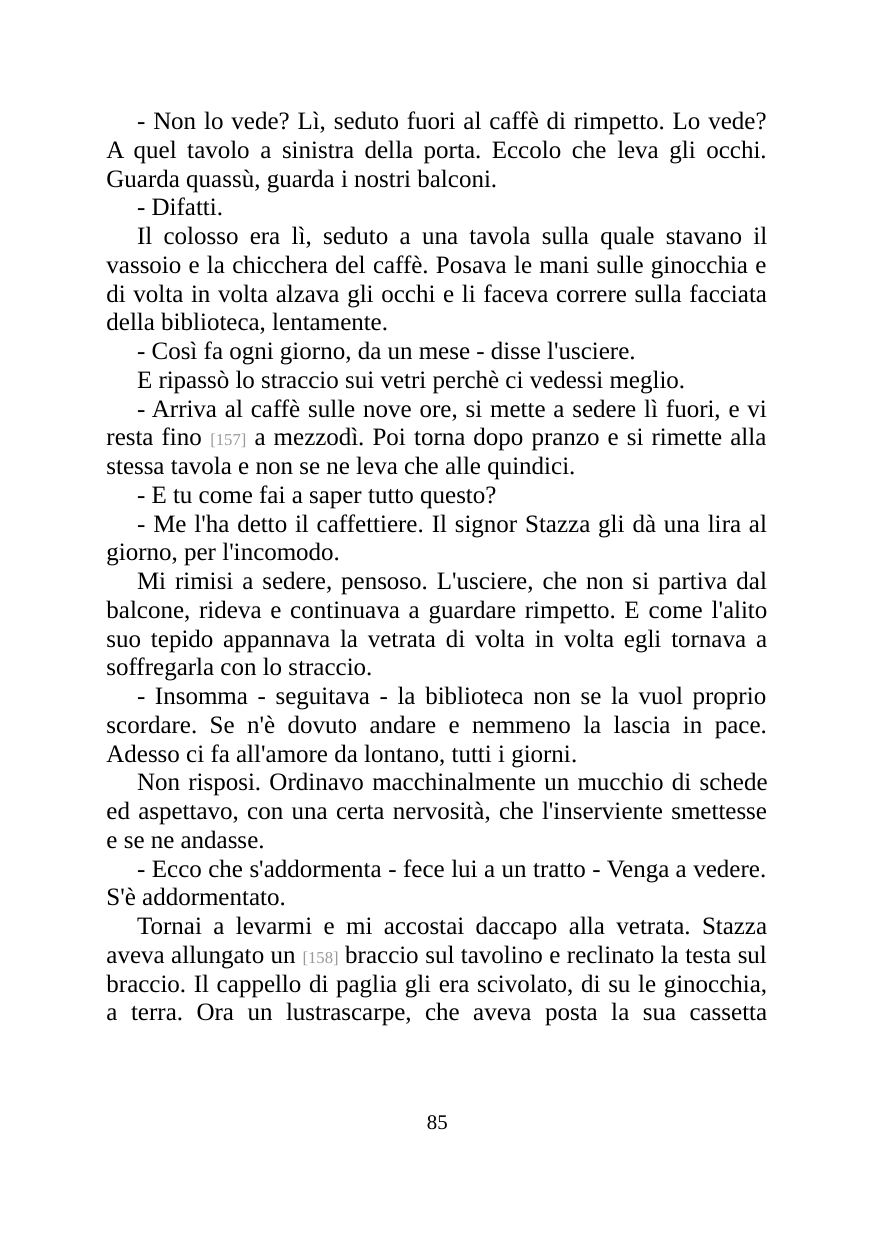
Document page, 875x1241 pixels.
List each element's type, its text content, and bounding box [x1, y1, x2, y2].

text - Difatti. [106, 192, 768, 221]
text - Così fa ogni giorno, da un mese - disse l'usciere. [106, 336, 768, 365]
text - E tu come fai a saper tutto questo? [106, 480, 768, 509]
text Non risposi. Ordinavo macchinalmente un mucchio di schede ed aspettavo, con una certa nervosità, che l'inserviente smettesse e se ne andasse. [106, 767, 768, 854]
text Tornai a levarmi e mi accostai daccapo alla vetrata. Stazza aveva allungato un [158] braccio sul tavolino e reclinato la testa sul braccio. Il cappello di paglia gli era scivolato, di su le ginocchia, a terra. Ora un lustrascarpe, che aveva posta la sua cassetta [106, 911, 768, 1026]
text Il colosso era lì, seduto a una tavola sulla quale stavano il vassoio e la chicchera del caffè. Posava le mani sulle ginocchia e di volta in volta alzava gli occhi e li faceva correre sulla facciata della biblioteca, lentamente. [106, 221, 768, 336]
text Mi rimisi a sedere, pensoso. L'usciere, che non si partiva dal balcone, rideva e continuava a guardare rimpetto. E come l'alito suo tepido appannava la vetrata di volta in volta egli tornava a soffregarla con lo straccio. [106, 566, 768, 681]
text - Arriva al caffè sulle nove ore, si mette a sedere lì fuori, e vi resta fino [157] a mezzodì. Poi torna dopo pranzo e si rimette alla stessa tavola e non se ne leva che alle quindici. [106, 394, 768, 480]
text - Ecco che s'addormenta - fece lui a un tratto - Venga a vedere. S'è addormentato. [106, 854, 768, 911]
text - Insomma - seguitava - la biblioteca non se la vuol proprio scordare. Se n'è dovuto andare e nemmeno la lascia in pace. Adesso ci fa all'amore da lontano, tutti i giorni. [106, 681, 768, 767]
text - Non lo vede? Lì, seduto fuori al caffè di rimpetto. Lo vede? A quel tavolo a sinistra della porta. Eccolo che leva gli occhi. Guarda quassù, guarda i nostri balconi. [106, 106, 768, 192]
text E ripassò lo straccio sui vetri perchè ci vedessi meglio. [106, 365, 768, 394]
text - Me l'ha detto il caffettiere. Il signor Stazza gli dà una lira al giorno, per l'incomodo. [106, 509, 768, 566]
